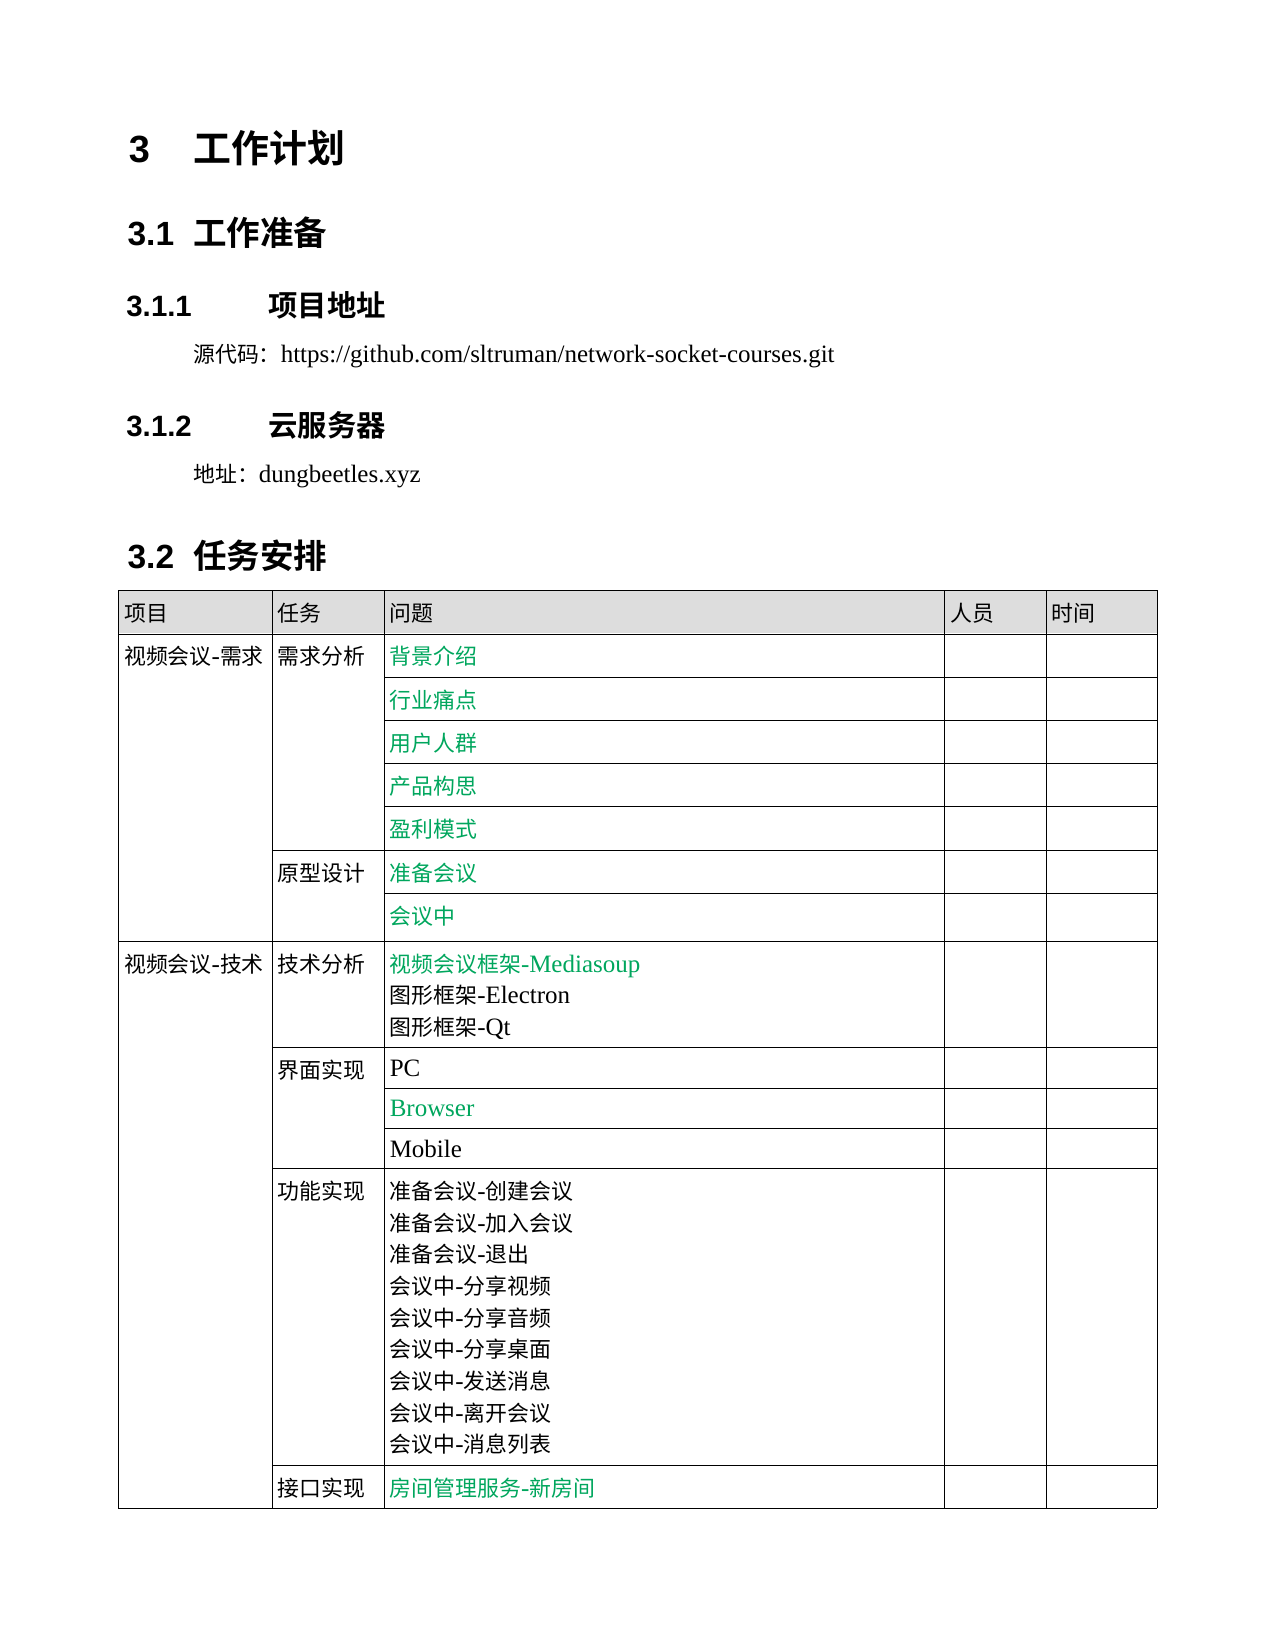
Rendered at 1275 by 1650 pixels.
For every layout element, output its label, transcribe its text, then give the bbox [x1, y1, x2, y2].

table_cell [1047, 635, 1157, 677]
table_cell 房间管理服务-新房间 [385, 1466, 944, 1508]
table_cell [1047, 894, 1157, 941]
table_cell 准备会议 [385, 851, 944, 893]
subtitle 工作计划 [118, 118, 1157, 173]
table_cell [945, 721, 1046, 763]
text 源代码：https://github.com/sltruman/network-socket-courses.git [118, 337, 1157, 369]
table_cell [1047, 678, 1157, 720]
subtitle 云服务器 [118, 402, 1157, 445]
table_cell [945, 678, 1046, 720]
table_cell [1047, 721, 1157, 763]
table_cell 行业痛点 [385, 678, 944, 720]
table_cell Mobile [385, 1129, 944, 1168]
table_cell [1047, 1129, 1157, 1168]
table_cell 背景介绍 [385, 635, 944, 677]
table_cell 会议中 [385, 894, 944, 941]
table_cell PC [385, 1048, 944, 1088]
table_cell [1047, 807, 1157, 850]
table_cell 用户人群 [385, 721, 944, 763]
table_cell [945, 1169, 1046, 1465]
subtitle 项目地址 [118, 282, 1157, 324]
subtitle 任务安排 [118, 529, 1157, 578]
table_cell [1047, 1169, 1157, 1465]
table_cell [1047, 1466, 1157, 1508]
table_cell [1047, 764, 1157, 806]
table_cell 视频会议框架-Mediasoup 图形框架-Electron 图形框架-Qt [385, 942, 944, 1047]
table_cell [945, 764, 1046, 806]
table_cell [945, 894, 1046, 941]
table_cell 原型设计 [273, 851, 384, 941]
table_cell [945, 1129, 1046, 1168]
table_cell [945, 1089, 1046, 1128]
table_cell [945, 942, 1046, 1047]
table_cell 界面实现 [273, 1048, 384, 1168]
table_cell 技术分析 [273, 942, 384, 1047]
table_cell [945, 1466, 1046, 1508]
table_cell [945, 851, 1046, 893]
table_cell 产品构思 [385, 764, 944, 806]
table_header 时间 [1047, 591, 1157, 633]
table_header 问题 [385, 591, 944, 633]
table_cell 视频会议-技术 [119, 942, 272, 1508]
subtitle 工作准备 [118, 206, 1157, 255]
table_header 人员 [945, 591, 1046, 633]
table_cell [1047, 1048, 1157, 1088]
table_cell [945, 635, 1046, 677]
table_header 任务 [273, 591, 384, 633]
table_cell 功能实现 [273, 1169, 384, 1465]
table_cell [945, 807, 1046, 850]
table_cell [945, 1048, 1046, 1088]
table_cell [1047, 942, 1157, 1047]
table_cell 视频会议-需求 [119, 635, 272, 941]
table_cell 需求分析 [273, 635, 384, 850]
table_header 项目 [119, 591, 272, 633]
table_cell 盈利模式 [385, 807, 944, 850]
table_cell 准备会议-创建会议 准备会议-加入会议 准备会议-退出 会议中-分享视频 会议中-分享音频 会议中-分享桌面 会议中-发送消息 会议中-离开会议 会议中-消息列表 [385, 1169, 944, 1465]
table_cell [1047, 851, 1157, 893]
text 地址：dungbeetles.xyz [118, 457, 1157, 489]
table_cell 接口实现 [273, 1466, 384, 1508]
table_cell Browser [385, 1089, 944, 1128]
table_cell [1047, 1089, 1157, 1128]
